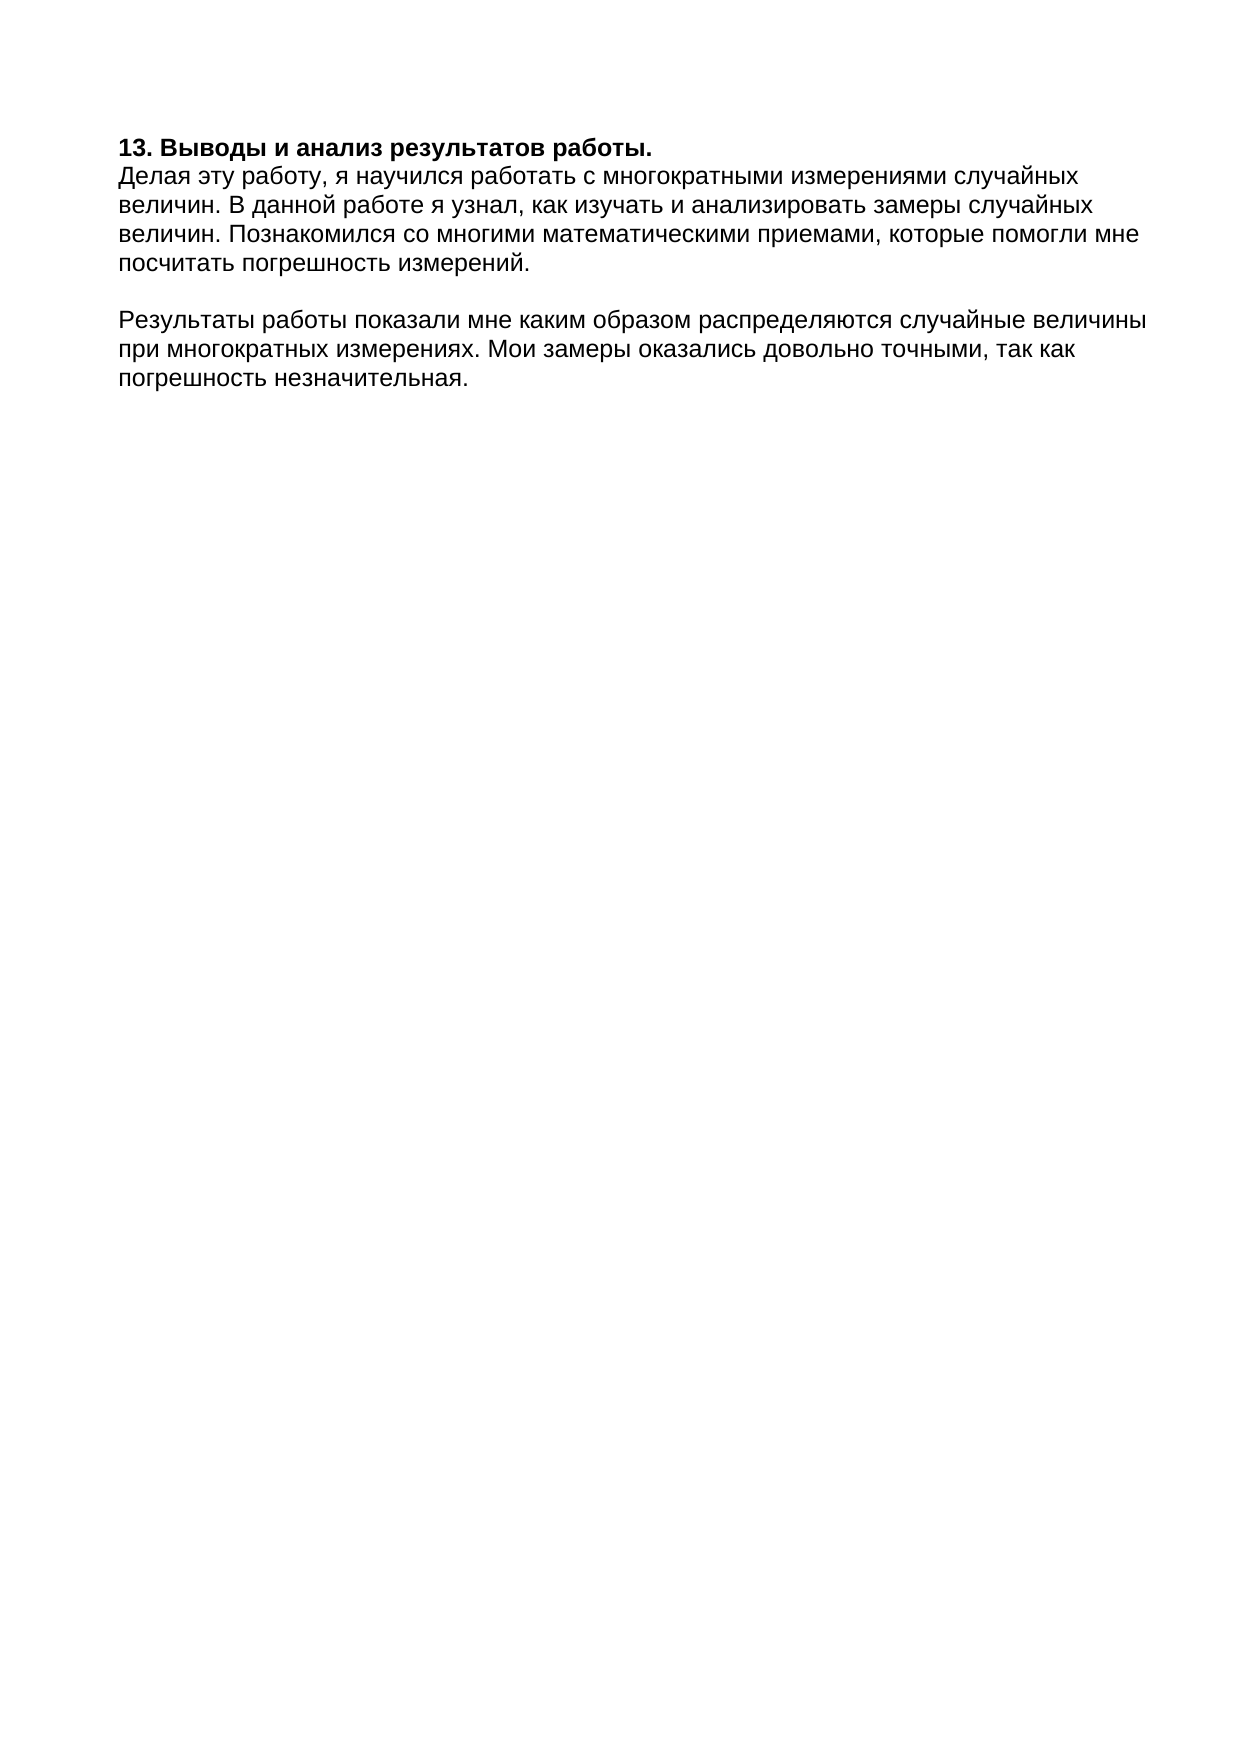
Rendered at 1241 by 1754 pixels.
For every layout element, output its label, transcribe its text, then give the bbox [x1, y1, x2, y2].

text Результаты работы показали мне каким образом распределяются случайные величины при многократных измерениях. Мои замеры оказались довольно точными, так как погрешность незначительная. [118, 305, 1181, 391]
text 13. Выводы и анализ результатов работы. [118, 132, 1181, 161]
text Делая эту работу, я научился работать с многократными измерениями случайных величин. В данной работе я узнал, как изучать и анализировать замеры случайных величин. Познакомился со многими математическими приемами, которые помогли мне посчитать погрешность измерений. [118, 161, 1181, 276]
